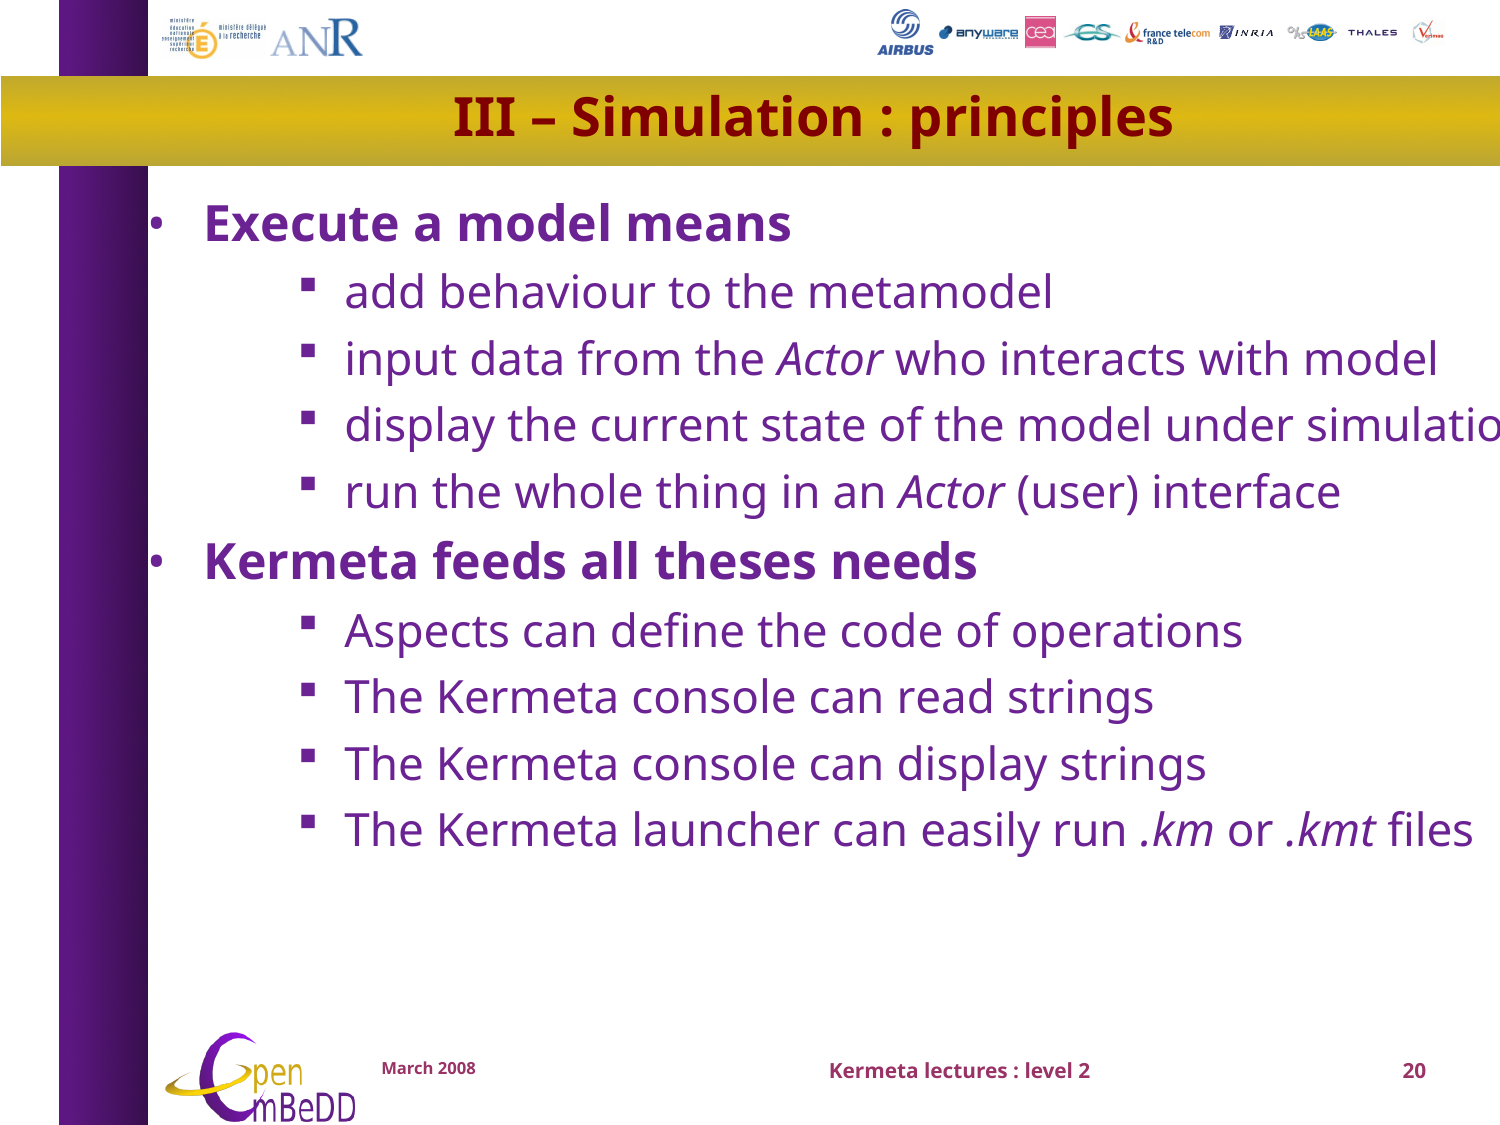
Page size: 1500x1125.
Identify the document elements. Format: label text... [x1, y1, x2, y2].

title III – Simulation : principles [147, 58, 1481, 172]
text_box [1387, 1049, 1482, 1101]
text_box Kermeta lectures : level 2 [531, 1049, 1387, 1101]
list Execute a model means add behaviour to the metamodel input data from the Actor who interacts with model display the current state of the model under simulation run the whole thing in an Actor (user) interface Kermeta feeds all theses needs Aspects can define the code of operations The Kermeta console can read strings The Kermeta console can display strings The Kermeta launcher can easily run .km or .kmt files [147, 191, 1488, 1019]
text_box March 2008 [366, 1049, 531, 1101]
